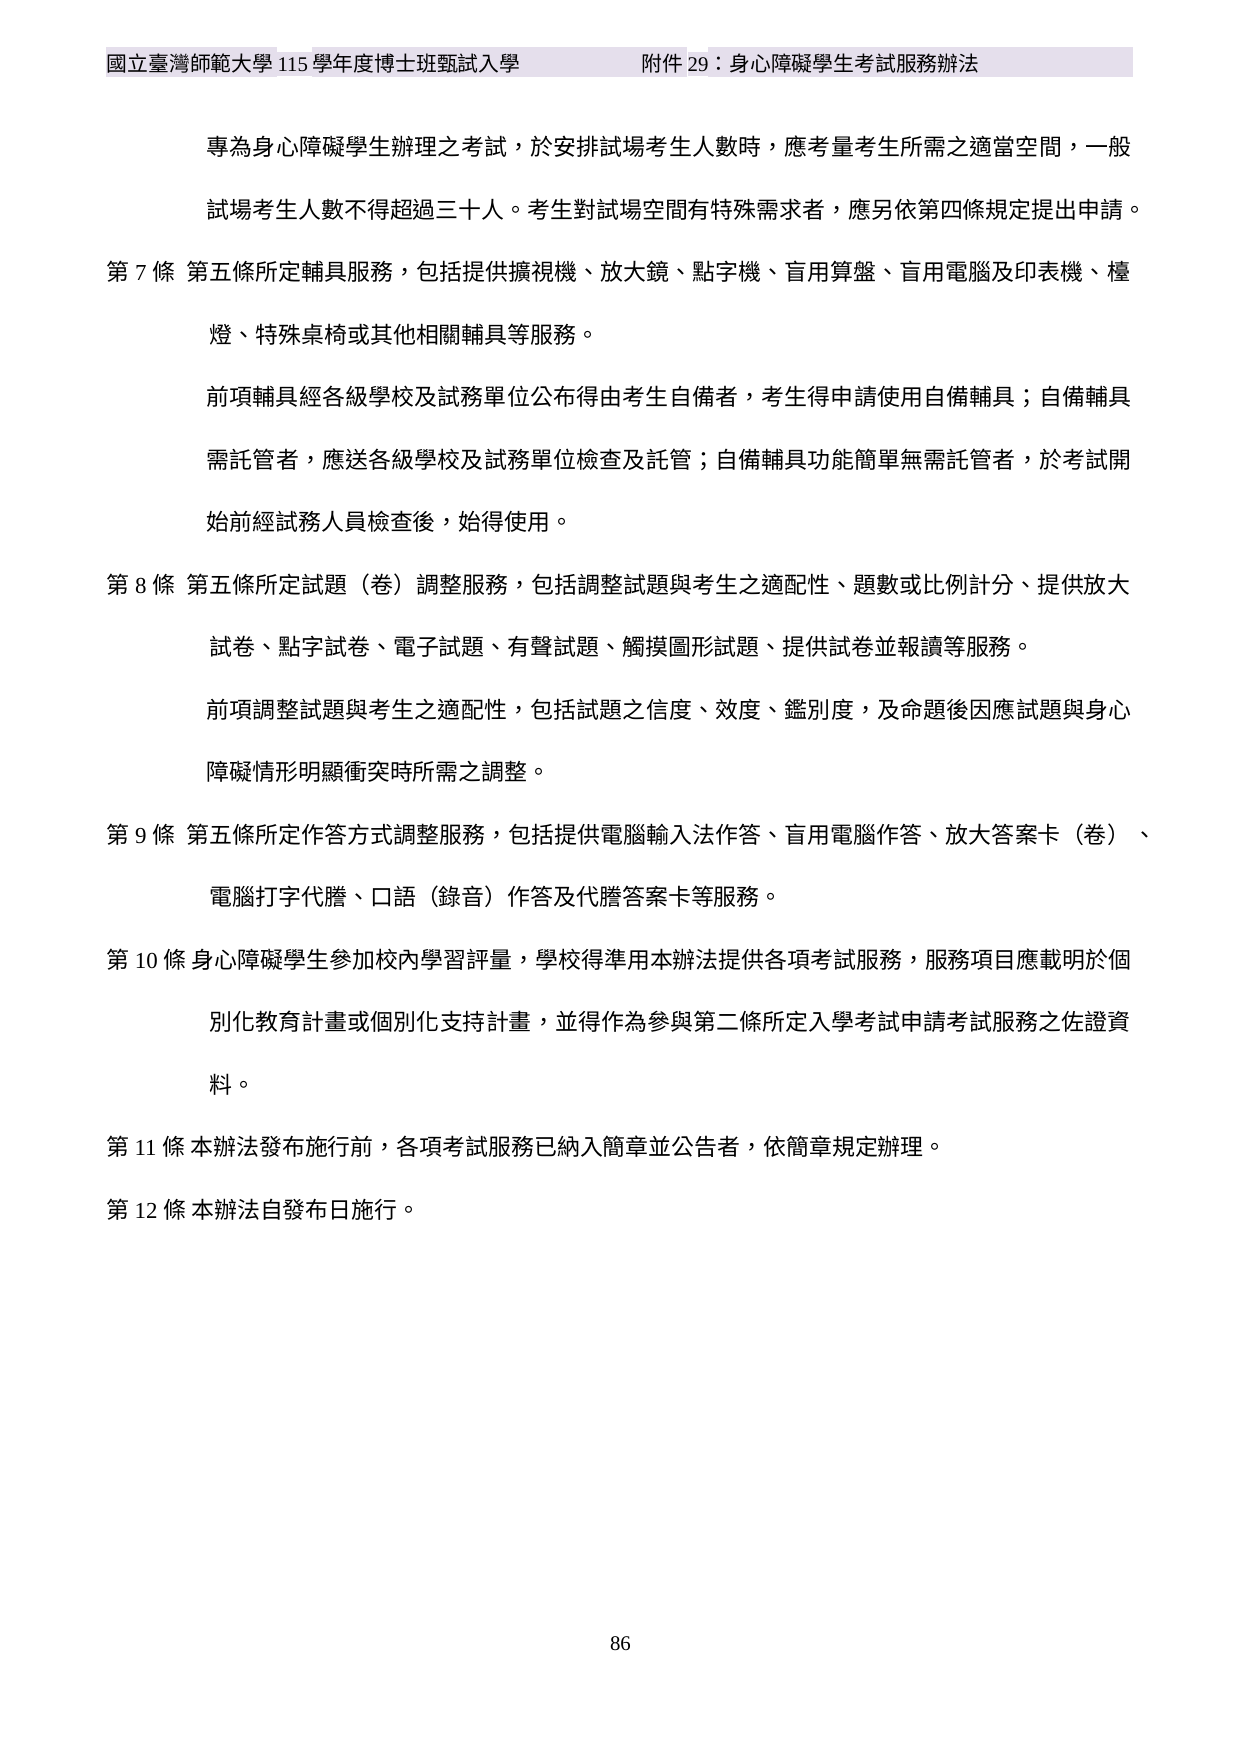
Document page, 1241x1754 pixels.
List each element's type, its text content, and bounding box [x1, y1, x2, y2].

text 第 10 條 身心障礙學生參加校內學習評量，學校得準用本辦法提供各項考試服務，服務項目應載明於個別化教育計畫或個別化支持計畫，並得作為參與第二條所定入學考試申請考試服務之佐證資料。 [106, 917, 1134, 1104]
text 第 7 條 第五條所定輔具服務，包括提供擴視機、放大鏡、點字機、盲用算盤、盲用電腦及印表機、檯燈、特殊桌椅或其他相關輔具等服務。 [106, 229, 1134, 354]
text 第 9 條 第五條所定作答方式調整服務，包括提供電腦輸入法作答、盲用電腦作答、放大答案卡（卷）、電腦打字代謄、口語（錄音）作答及代謄答案卡等服務。 [106, 792, 1134, 917]
text 前項輔具經各級學校及試務單位公布得由考生自備者，考生得申請使用自備輔具；自備輔具需託管者，應送各級學校及試務單位檢查及託管；自備輔具功能簡單無需託管者，於考試開始前經試務人員檢查後，始得使用。 [206, 354, 1134, 542]
text 第 8 條 第五條所定試題（卷）調整服務，包括調整試題與考生之適配性、題數或比例計分、提供放大試卷、點字試卷、電子試題、有聲試題、觸摸圖形試題、提供試卷並報讀等服務。 [106, 542, 1134, 667]
text 第 12 條 本辦法自發布日施行。 [106, 1167, 1134, 1229]
text 前項調整試題與考生之適配性，包括試題之信度、效度、鑑別度，及命題後因應試題與身心障礙情形明顯衝突時所需之調整。 [206, 667, 1134, 792]
text 專為身心障礙學生辦理之考試，於安排試場考生人數時，應考量考生所需之適當空間，一般試場考生人數不得超過三十人。考生對試場空間有特殊需求者，應另依第四條規定提出申請。 [206, 104, 1134, 229]
text 第 11 條 本辦法發布施行前，各項考試服務已納入簡章並公告者，依簡章規定辦理。 [106, 1104, 1134, 1167]
